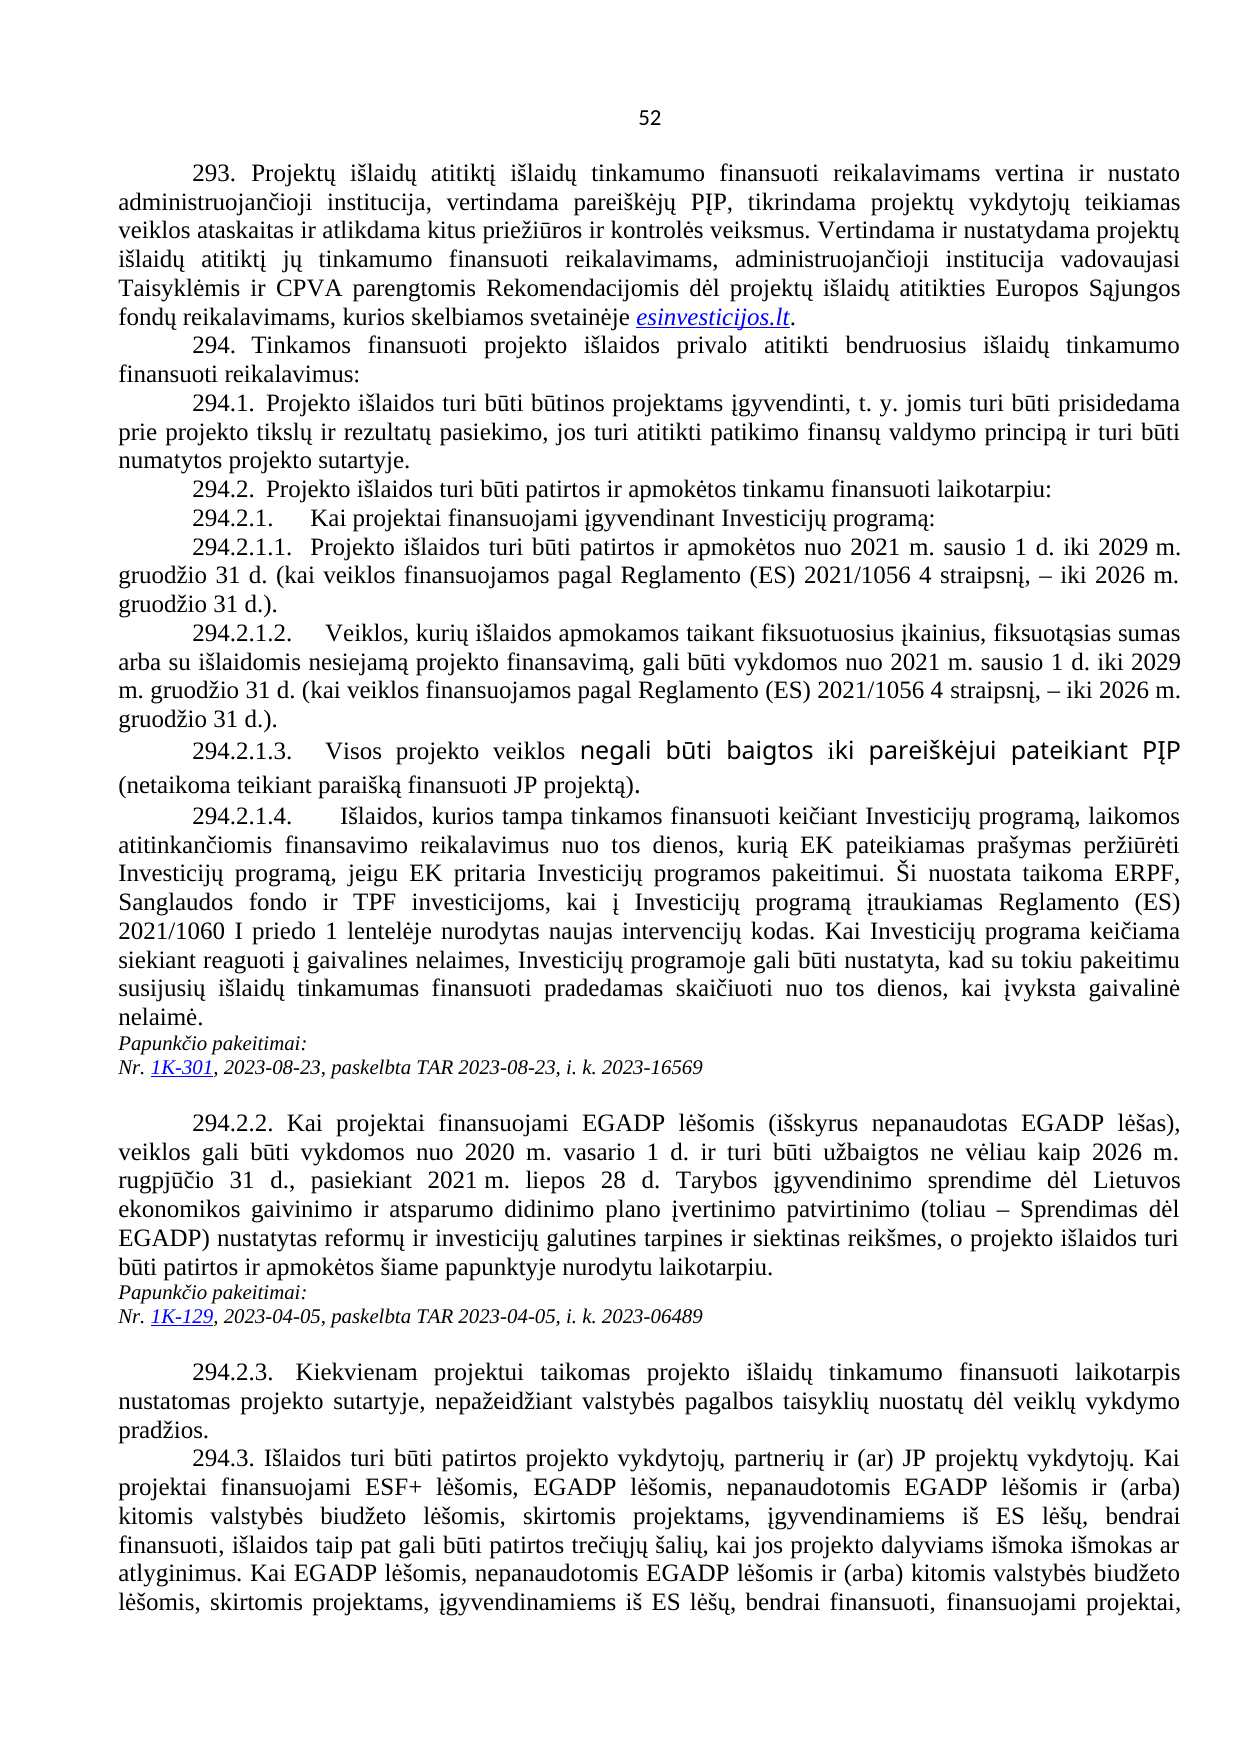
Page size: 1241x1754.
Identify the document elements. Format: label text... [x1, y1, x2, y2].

text 294.1. Projekto išlaidos turi būti būtinos projektams įgyvendinti, t. y. jomis turi būti prisidedama prie projekto tikslų ir rezultatų pasiekimo, jos turi atitikti patikimo finansų valdymo principą ir turi būti numatytos projekto sutartyje. [118, 388, 1181, 474]
text 294.2.1. Kai projektai finansuojami įgyvendinant Investicijų programą: [118, 503, 1181, 532]
text 294.2. Projekto išlaidos turi būti patirtos ir apmokėtos tinkamu finansuoti laikotarpiu: [118, 474, 1181, 503]
text 293. Projektų išlaidų atitiktį išlaidų tinkamumo finansuoti reikalavimams vertina ir nustato administruojančioji institucija, vertindama pareiškėjų PĮP, tikrindama projektų vykdytojų teikiamas veiklos ataskaitas ir atlikdama kitus priežiūros ir kontrolės veiksmus. Vertindama ir nustatydama projektų išlaidų atitiktį jų tinkamumo finansuoti reikalavimams, administruojančioji institucija vadovaujasi Taisyklėmis ir CPVA parengtomis Rekomendacijomis dėl projektų išlaidų atitikties Europos Sąjungos fondų reikalavimams, kurios skelbiamos svetainėje esinvesticijos.lt. [118, 158, 1181, 330]
text 294.2.1.3. Visos projekto veiklos negali būti baigtos iki pareiškėjui pateikiant PĮP (netaikoma teikiant paraišką finansuoti JP projektą). [118, 733, 1181, 801]
text 294.2.1.1. Projekto išlaidos turi būti patirtos ir apmokėtos nuo 2021 m. sausio 1 d. iki 2029 m. gruodžio 31 d. (kai veiklos finansuojamos pagal Reglamento (ES) 2021/1056 4 straipsnį, – iki 2026 m. gruodžio 31 d.). [118, 532, 1181, 618]
text 294.2.2. Kai projektai finansuojami EGADP lėšomis (išskyrus nepanaudotas EGADP lėšas), veiklos gali būti vykdomos nuo 2020 m. vasario 1 d. ir turi būti užbaigtos ne vėliau kaip 2026 m. rugpjūčio 31 d., pasiekiant 2021 m. liepos 28 d. Tarybos įgyvendinimo sprendime dėl Lietuvos ekonomikos gaivinimo ir atsparumo didinimo plano įvertinimo patvirtinimo (toliau – Sprendimas dėl EGADP) nustatytas reformų ir investicijų galutines tarpines ir siektinas reikšmes, o projekto išlaidos turi būti patirtos ir apmokėtos šiame papunktyje nurodytu laikotarpiu. [118, 1108, 1181, 1280]
text 294.2.1.4. Išlaidos, kurios tampa tinkamos finansuoti keičiant Investicijų programą, laikomos atitinkančiomis finansavimo reikalavimus nuo tos dienos, kurią EK pateikiamas prašymas peržiūrėti Investicijų programą, jeigu EK pritaria Investicijų programos pakeitimui. Ši nuostata taikoma ERPF, Sanglaudos fondo ir TPF investicijoms, kai į Investicijų programą įtraukiamas Reglamento (ES) 2021/1060 I priedo 1 lentelėje nurodytas naujas intervencijų kodas. Kai Investicijų programa keičiama siekiant reaguoti į gaivalines nelaimes, Investicijų programoje gali būti nustatyta, kad su tokiu pakeitimu susijusių išlaidų tinkamumas finansuoti pradedamas skaičiuoti nuo tos dienos, kai įvyksta gaivalinė nelaimė. [118, 801, 1181, 1031]
text 294.2.3. Kiekvienam projektui taikomas projekto išlaidų tinkamumo finansuoti laikotarpis nustatomas projekto sutartyje, nepažeidžiant valstybės pagalbos taisyklių nuostatų dėl veiklų vykdymo pradžios. [118, 1357, 1181, 1443]
text Papunkčio pakeitimai: [118, 1280, 1181, 1304]
text 294.3. Išlaidos turi būti patirtos projekto vykdytojų, partnerių ir (ar) JP projektų vykdytojų. Kai projektai finansuojami ESF+ lėšomis, EGADP lėšomis, nepanaudotomis EGADP lėšomis ir (arba) kitomis valstybės biudžeto lėšomis, skirtomis projektams, įgyvendinamiems iš ES lėšų, bendrai finansuoti, išlaidos taip pat gali būti patirtos trečiųjų šalių, kai jos projekto dalyviams išmoka išmokas ar atlyginimus. Kai EGADP lėšomis, nepanaudotomis EGADP lėšomis ir (arba) kitomis valstybės biudžeto lėšomis, skirtomis projektams, įgyvendinamiems iš ES lėšų, bendrai finansuoti, finansuojami projektai, [118, 1443, 1181, 1616]
text Papunkčio pakeitimai: [118, 1031, 1181, 1055]
text Nr. 1K-301, 2023-08-23, paskelbta TAR 2023-08-23, i. k. 2023-16569 [118, 1055, 1181, 1079]
text 294. Tinkamos finansuoti projekto išlaidos privalo atitikti bendruosius išlaidų tinkamumo finansuoti reikalavimus: [118, 330, 1181, 388]
text Nr. 1K-129, 2023-04-05, paskelbta TAR 2023-04-05, i. k. 2023-06489 [118, 1304, 1181, 1328]
text 294.2.1.2. Veiklos, kurių išlaidos apmokamos taikant fiksuotuosius įkainius, fiksuotąsias sumas arba su išlaidomis nesiejamą projekto finansavimą, gali būti vykdomos nuo 2021 m. sausio 1 d. iki 2029 m. gruodžio 31 d. (kai veiklos finansuojamos pagal Reglamento (ES) 2021/1056 4 straipsnį, – iki 2026 m. gruodžio 31 d.). [118, 618, 1181, 733]
